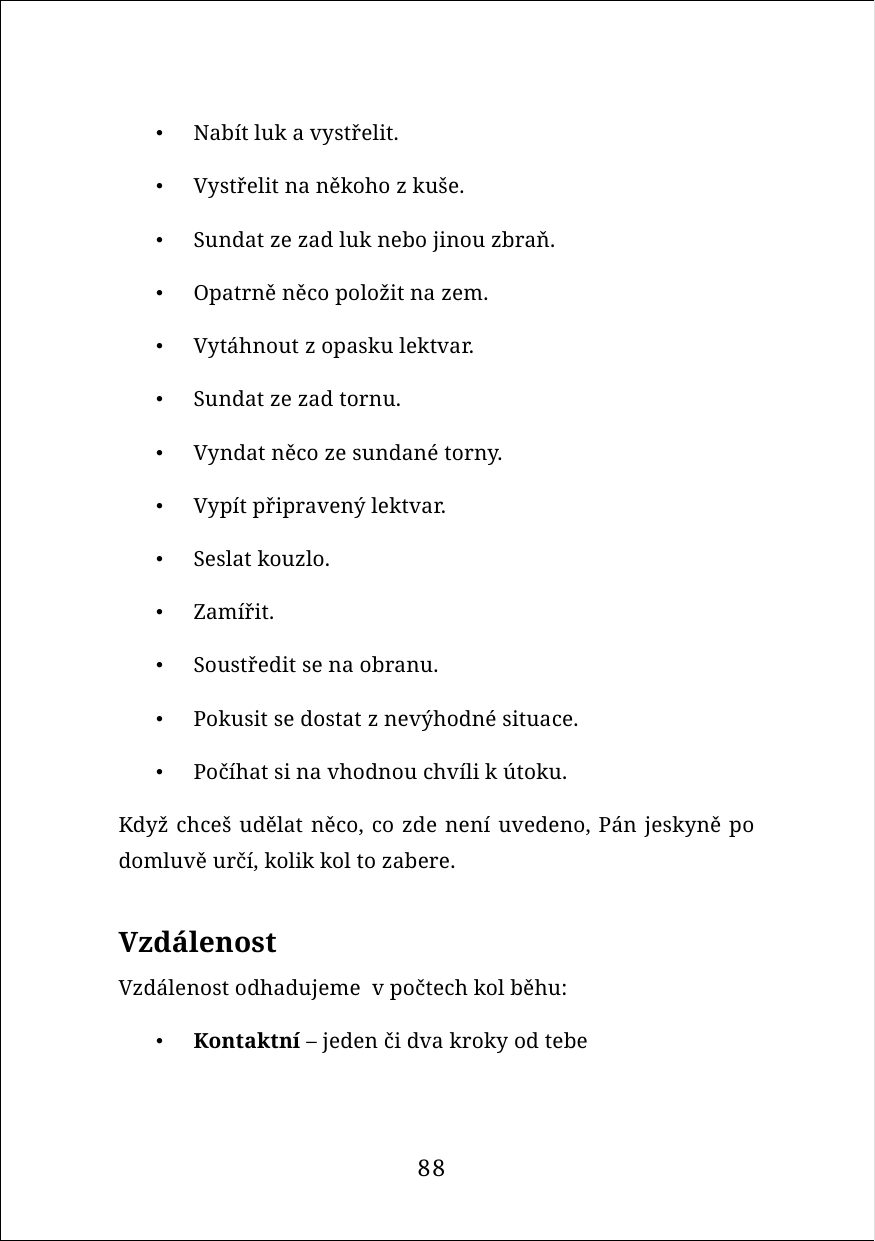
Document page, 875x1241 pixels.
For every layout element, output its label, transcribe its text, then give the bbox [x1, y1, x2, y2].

list Vystřelit na někoho z kuše. [156, 171, 756, 200]
text Vzdálenost odhadujeme v počtech kol běhu: [118, 973, 756, 1001]
list Opatrně něco položit na zem. [156, 278, 756, 306]
list Počíhat si na vhodnou chvíli k útoku. [156, 757, 756, 785]
list Kontaktní – jeden či dva kroky od tebe [156, 1026, 756, 1054]
list Pokusit se dostat z nevýhodné situace. [156, 704, 756, 732]
list Vytáhnout z opasku lektvar. [156, 331, 756, 359]
list Nabít luk a vystřelit. [156, 118, 756, 147]
list Vyndat něco ze sundané torny. [156, 438, 756, 466]
list Sundat ze zad luk nebo jinou zbraň. [156, 225, 756, 253]
list Sundat ze zad tornu. [156, 384, 756, 413]
list Vypít připravený lektvar. [156, 491, 756, 519]
subtitle Vzdálenost [118, 923, 756, 961]
list Soustředit se na obranu. [156, 651, 756, 679]
list Seslat kouzlo. [156, 544, 756, 572]
list Zamířit. [156, 597, 756, 626]
text Když chceš udělat něco, co zde není uvedeno, Pán jeskyně po domluvě určí, kolik kol to zabere. [118, 810, 756, 874]
